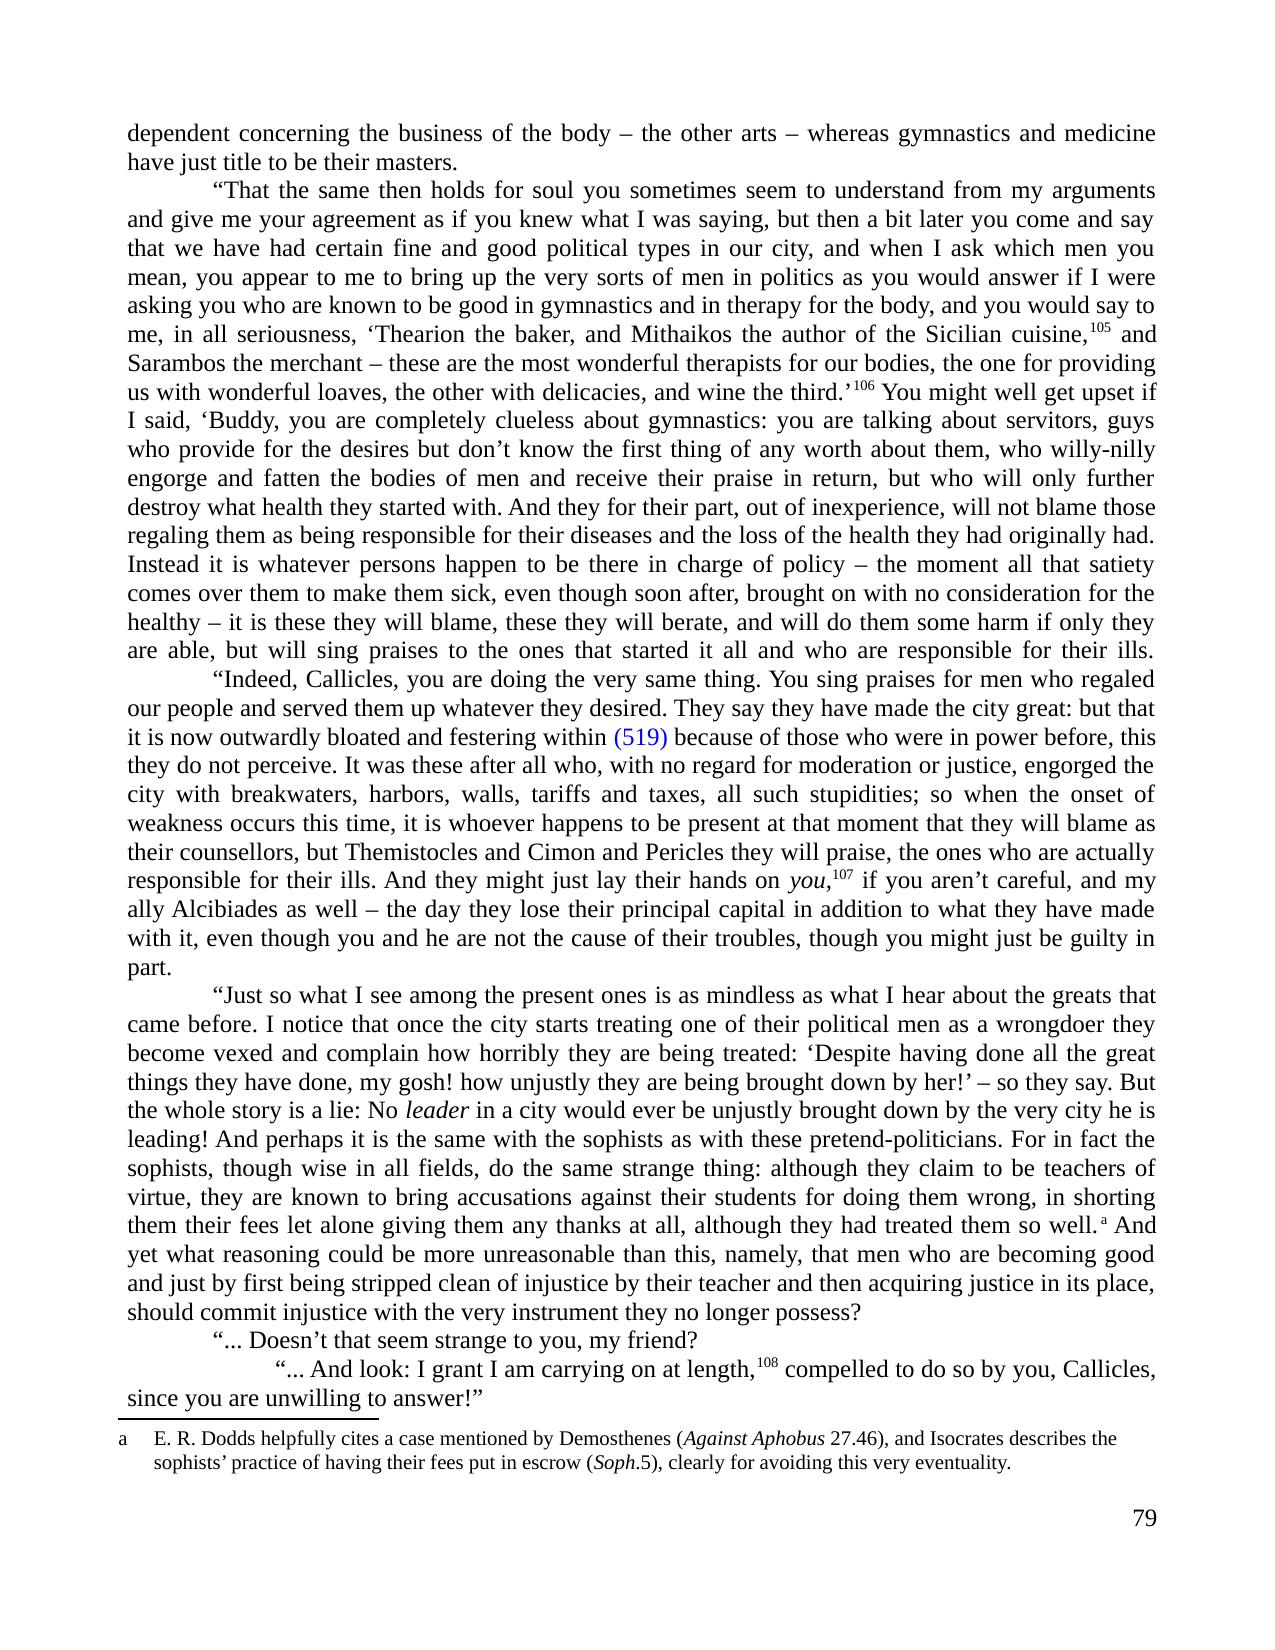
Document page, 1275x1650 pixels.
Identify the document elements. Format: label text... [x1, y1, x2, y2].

text E. R. Dodds helpfully cites a case mentioned by Demosthenes (Against Aphobus 27.46), and Isocrates describes the sophists’ practice of having their fees put in escrow (Soph.5), clearly for avoiding this very eventuality. [118, 1426, 1157, 1474]
text dependent concerning the business of the body – the other arts – whereas gymnastics and medicine have just title to be their masters. “That the same then holds for soul you sometimes seem to understand from my arguments and give me your agreement as if you knew what I was saying, but then a bit later you come and say that we have had certain fine and good political types in our city, and when I ask which men you mean, you appear to me to bring up the very sorts of men in politics as you would answer if I were asking you who are known to be good in gymnastics and in therapy for the body, and you would say to me, in all seriousness, ‘Thearion the baker, and Mithaikos the author of the Sicilian cuisine, and Sarambos the merchant – these are the most wonderful therapists for our bodies, the one for providing us with wonderful loaves, the other with delicacies, and wine the third.’ You might well get upset if I said, ‘Buddy, you are completely clueless about gymnastics: you are talking about servitors, guys who provide for the desires but don’t know the first thing of any worth about them, who willy-nilly engorge and fatten the bodies of men and receive their praise in return, but who will only further destroy what health they started with. And they for their part, out of inexperience, will not blame those regaling them as being responsible for their diseases and the loss of the health they had originally had. Instead it is whatever persons happen to be there in charge of policy – the moment all that satiety comes over them to make them sick, even though soon after, brought on with no consideration for the healthy – it is these they will blame, these they will berate, and will do them some harm if only they are able, but will sing praises to the ones that started it all and who are responsible for their ills. “Indeed, Callicles, you are doing the very same thing. You sing praises for men who regaled our people and served them up whatever they desired. They say they have made the city great: but that it is now outwardly bloated and festering within (519) because of those who were in power before, this they do not perceive. It was these after all who, with no regard for moderation or justice, engorged the city with breakwaters, harbors, walls, tariffs and taxes, all such stupidities; so when the onset of weakness occurs this time, it is whoever happens to be present at that moment that they will blame as their counsellors, but Themistocles and Cimon and Pericles they will praise, the ones who are actually responsible for their ills. And they might just lay their hands on you, if you aren’t careful, and my ally Alcibiades as well – the day they lose their principal capital in addition to what they have made with it, even though you and he are not the cause of their troubles, though you might just be guilty in part. “Just so what I see among the present ones is as mindless as what I hear about the greats that came before. I notice that once the city starts treating one of their political men as a wrongdoer they become vexed and complain how horribly they are being treated: ‘Despite having done all the great things they have done, my gosh! how unjustly they are being brought down by her!’ – so they say. But the whole story is a lie: No leader in a city would ever be unjustly brought down by the very city he is leading! And perhaps it is the same with the sophists as with these pretend-politicians. For in fact the sophists, though wise in all fields, do the same strange thing: although they claim to be teachers of virtue, they are known to bring accusations against their students for doing them wrong, in shorting them their fees let alone giving them any thanks at all, although they had treated them so well. And yet what reasoning could be more unreasonable than this, namely, that men who are becoming good and just by first being stripped clean of injustice by their teacher and then acquiring justice in its place, should commit injustice with the very instrument they no longer possess? “... Doesn’t that seem strange to you, my friend? “... And look: I grant I am carrying on at length, compelled to do so by you, Callicles, since you are unwilling to answer!” [127, 118, 1157, 1412]
